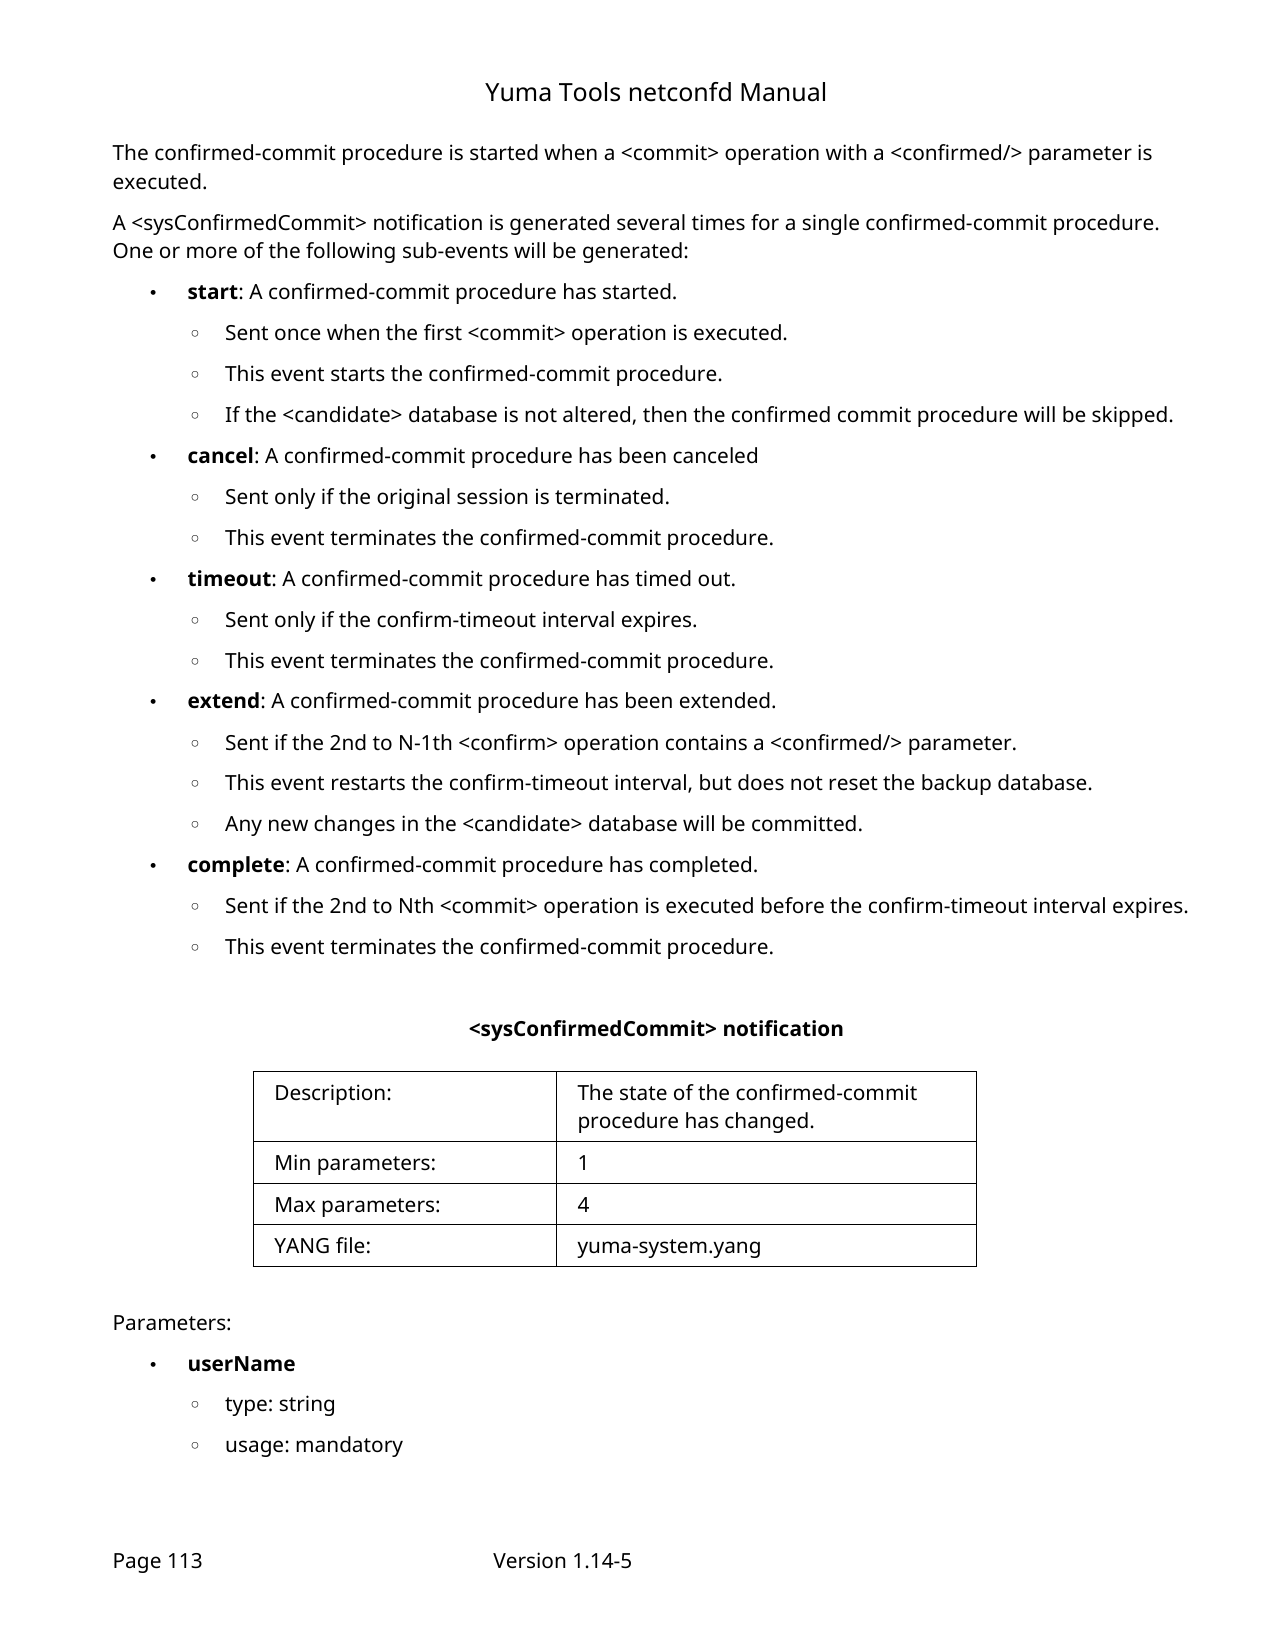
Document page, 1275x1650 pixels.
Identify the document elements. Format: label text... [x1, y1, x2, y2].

list extend: A confirmed-commit procedure has been extended. [150, 687, 1200, 715]
table_cell Max parameters: [254, 1184, 556, 1224]
table_cell 4 [557, 1184, 976, 1224]
list If the <candidate> database is not altered, then the confirmed commit procedure will be skipped. [187, 400, 1200, 428]
table_header The state of the confirmed-commit procedure has changed. [557, 1072, 976, 1141]
text The confirmed-commit procedure is started when a <commit> operation with a <confirmed/> parameter is executed. [112, 138, 1200, 195]
table_header Description: [254, 1072, 556, 1141]
list Any new changes in the <candidate> database will be committed. [187, 809, 1200, 838]
list Sent once when the first <commit> operation is executed. [187, 318, 1200, 347]
table_cell YANG file: [254, 1225, 556, 1266]
table_cell Min parameters: [254, 1142, 556, 1183]
text Parameters: [112, 1308, 1200, 1336]
list userName [150, 1349, 1200, 1377]
list type: string [187, 1389, 1200, 1418]
list Sent if the 2nd to N-1th <confirm> operation contains a <confirmed/> parameter. [187, 728, 1200, 756]
list Sent if the 2nd to Nth <commit> operation is executed before the confirm-timeout interval expires. [187, 891, 1200, 920]
list cancel: A confirmed-commit procedure has been canceled [150, 441, 1200, 469]
list This event terminates the confirmed-commit procedure. [187, 932, 1200, 961]
list timeout: A confirmed-commit procedure has timed out. [150, 564, 1200, 592]
text A <sysConfirmedCommit> notification is generated several times for a single confirmed-commit procedure. One or more of the following sub-events will be generated: [112, 208, 1200, 265]
table_cell 1 [557, 1142, 976, 1183]
list usage: mandatory [187, 1431, 1200, 1459]
list This event starts the confirmed-commit procedure. [187, 359, 1200, 388]
list start: A confirmed-commit procedure has started. [150, 277, 1200, 306]
table_cell yuma-system.yang [557, 1225, 976, 1266]
list This event terminates the confirmed-commit procedure. [187, 523, 1200, 551]
list This event restarts the confirm-timeout interval, but does not reset the backup database. [187, 768, 1200, 797]
subtitle <sysConfirmedCommit> notification [127, 1014, 1185, 1043]
list Sent only if the confirm-timeout interval expires. [187, 605, 1200, 633]
list This event terminates the confirmed-commit procedure. [187, 646, 1200, 674]
list complete: A confirmed-commit procedure has completed. [150, 850, 1200, 879]
list Sent only if the original session is terminated. [187, 482, 1200, 510]
